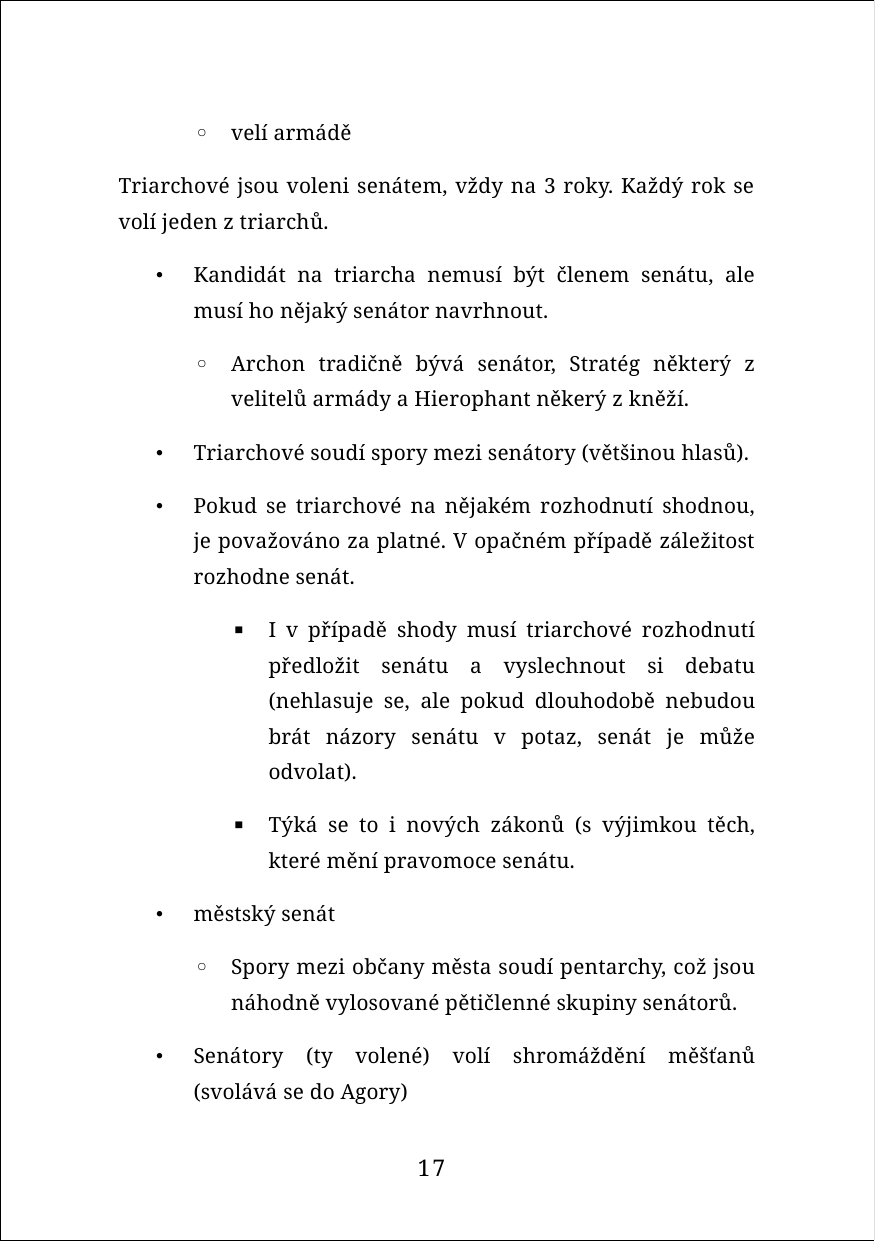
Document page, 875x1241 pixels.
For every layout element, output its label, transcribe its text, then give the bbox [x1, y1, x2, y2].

list Kandidát na triarcha nemusí být členem senátu, ale musí ho nějaký senátor navrhnout. [156, 260, 756, 324]
list Spory mezi občany města soudí pentarchy, což jsou náhodně vylosované pětičlenné skupiny senátorů. [193, 952, 756, 1016]
list Týká se to i nových zákonů (s výjimkou těch, které mění pravomoce senátu. [231, 811, 756, 874]
list velí armádě [193, 118, 756, 147]
list Archon tradičně bývá senátor, Stratég některý z velitelů armády a Hierophant někerý z kněží. [193, 349, 756, 413]
text Triarchové jsou voleni senátem, vždy na 3 roky. Každý rok se volí jeden z triarchů. [118, 171, 756, 235]
list Triarchové soudí spory mezi senátory (většinou hlasů). [156, 438, 756, 466]
list I v případě shody musí triarchové rozhodnutí předložit senátu a vyslechnout si debatu (nehlasuje se, ale pokud dlouhodobě nebudou brát názory senátu v potaz, senát je může odvolat). [231, 615, 756, 786]
list Pokud se triarchové na nějakém rozhodnutí shodnou, je považováno za platné. V opačném případě záležitost rozhodne senát. [156, 491, 756, 590]
list městský senát [156, 899, 756, 928]
list Senátory (ty volené) volí shromáždění měšťanů (svolává se do Agory) [156, 1041, 756, 1105]
